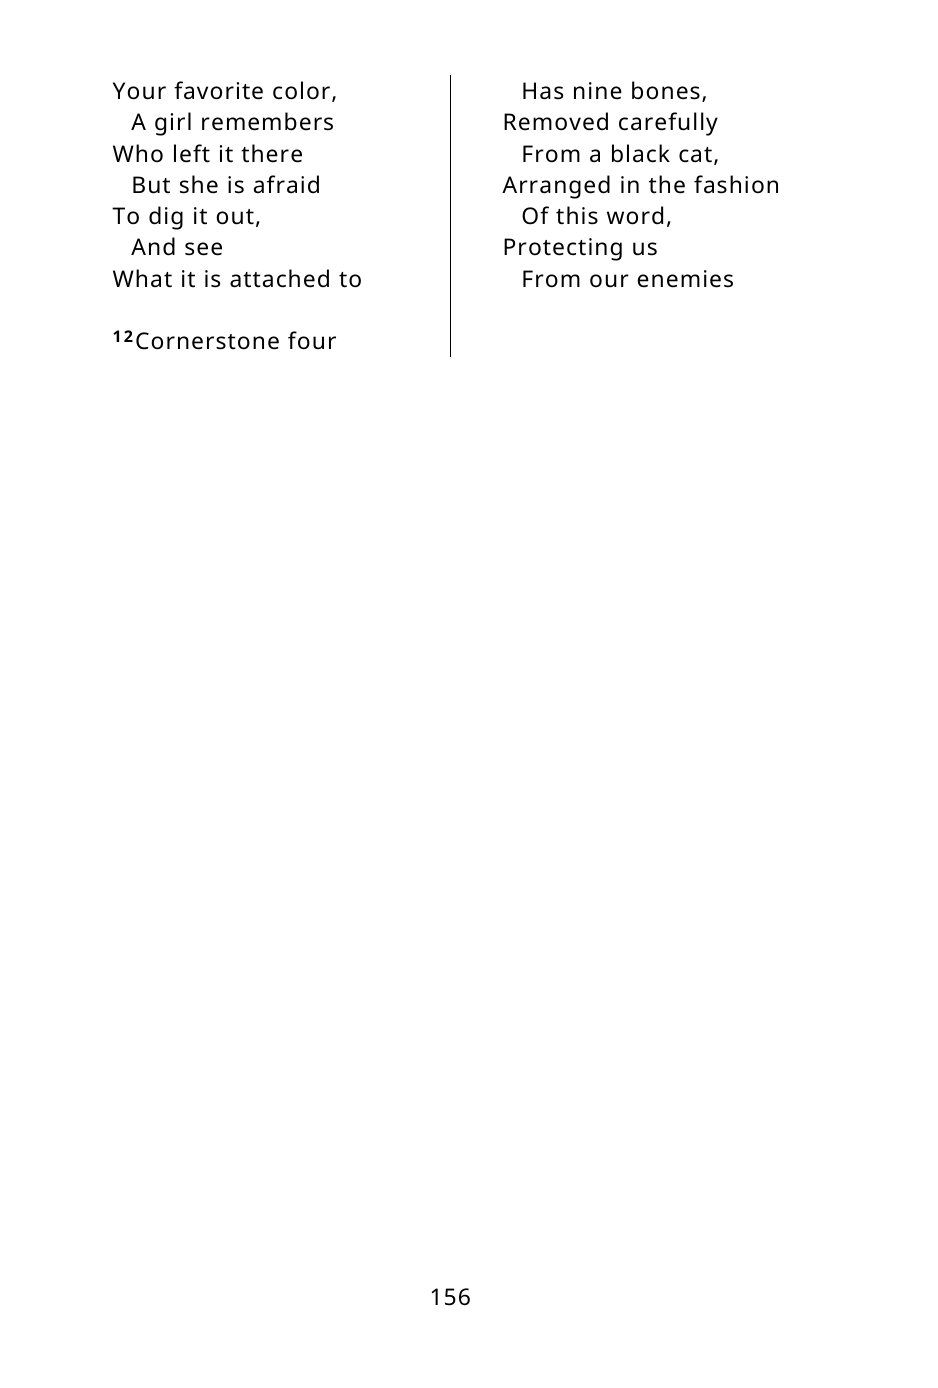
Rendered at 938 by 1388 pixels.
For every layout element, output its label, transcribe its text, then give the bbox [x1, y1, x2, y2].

text To dig it out, [112, 200, 435, 231]
text Your favorite color, [112, 75, 435, 106]
text Removed carefully [502, 106, 825, 137]
text Of this word, [521, 200, 825, 231]
text 12Cornerstone four [112, 325, 435, 356]
text And see [131, 231, 435, 262]
text Protecting us [502, 231, 825, 262]
text Has nine bones, [521, 75, 825, 106]
text Arranged in the fashion [502, 169, 825, 200]
text From our enemies [521, 262, 825, 294]
text A girl remembers [131, 106, 435, 137]
text From a black cat, [521, 137, 825, 169]
text But she is afraid [131, 169, 435, 200]
text Who left it there [112, 137, 435, 169]
text What it is attached to [112, 262, 435, 294]
